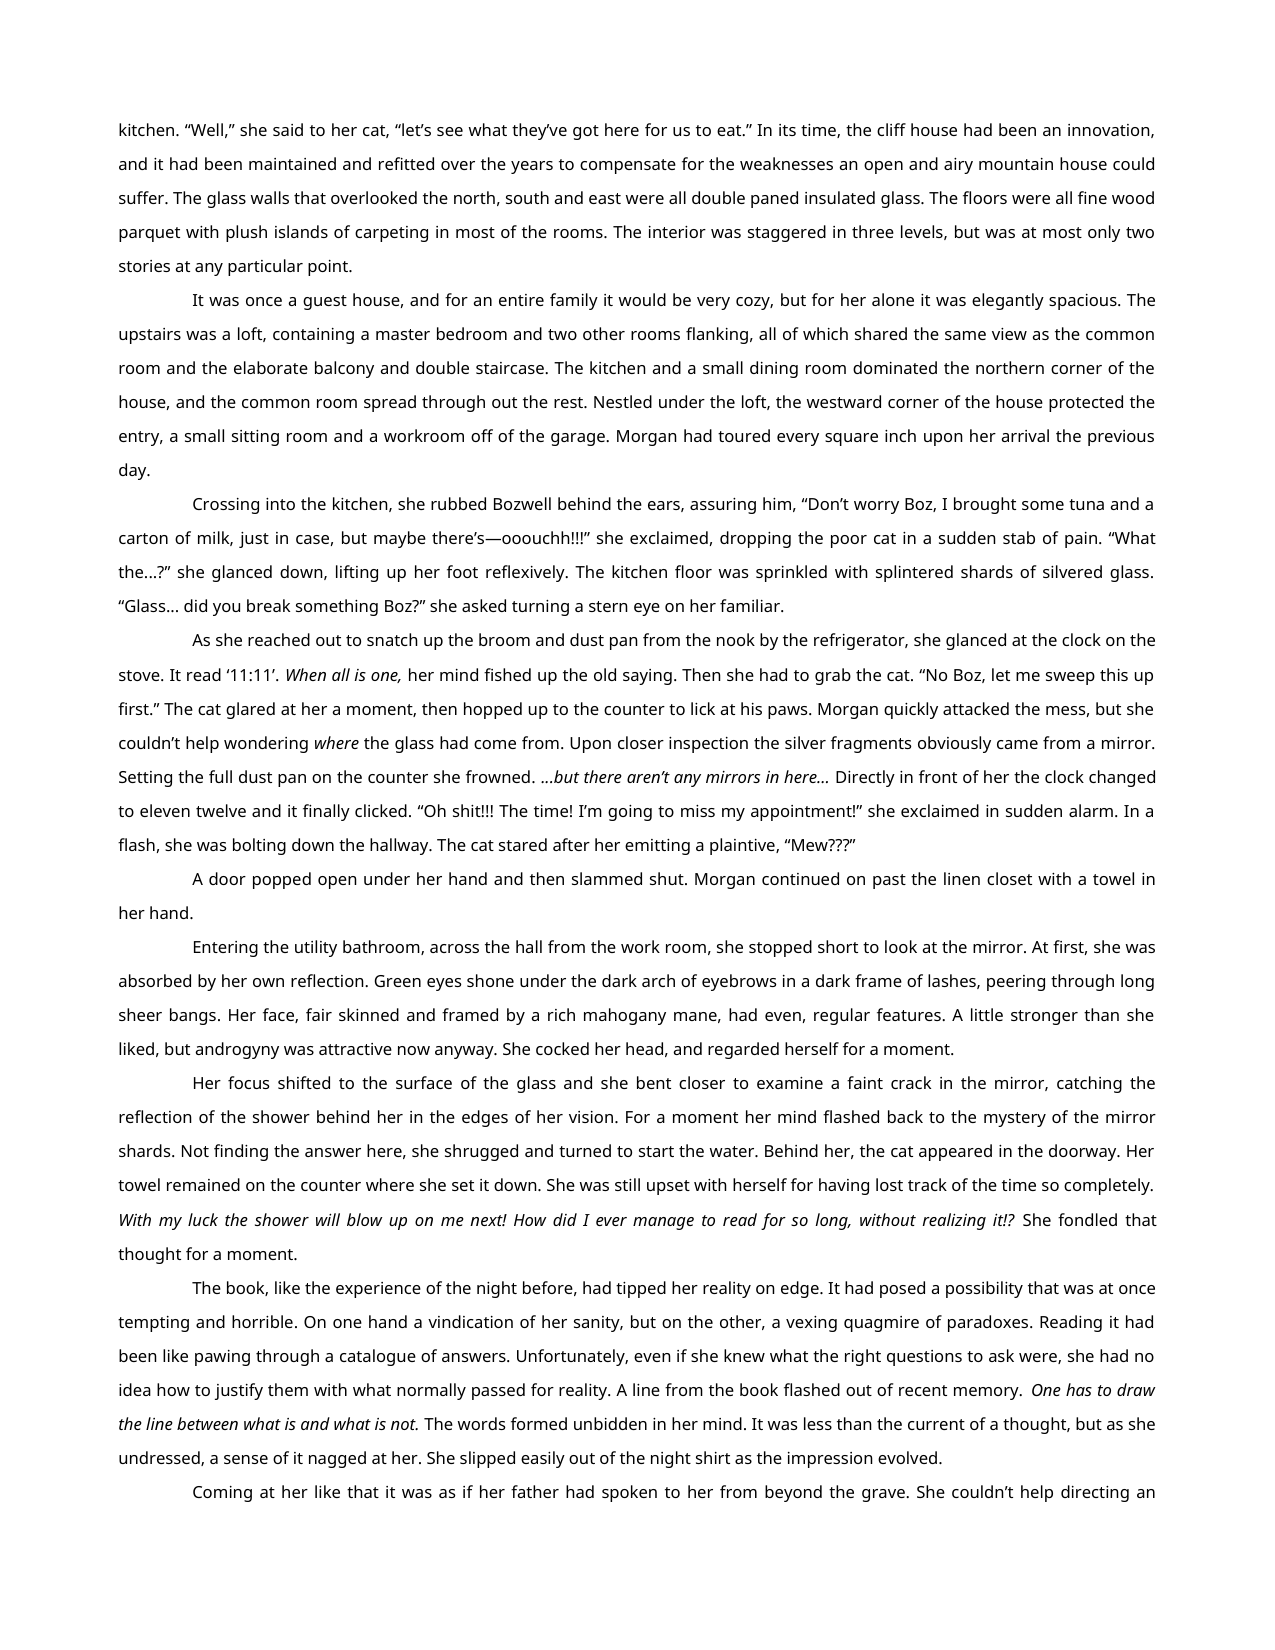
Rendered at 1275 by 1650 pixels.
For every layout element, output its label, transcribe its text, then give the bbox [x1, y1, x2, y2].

text Entering the utility bathroom, across the hall from the work room, she stopped short to look at the mirror. At first, she was absorbed by her own reflection. Green eyes shone under the dark arch of eyebrows in a dark frame of lashes, peering through long sheer bangs. Her face, fair skinned and framed by a rich mahogany mane, had even, regular features. A little stronger than she liked, but androgyny was attractive now anyway. She cocked her head, and regarded herself for a moment. [118, 936, 1157, 1061]
text The book, like the experience of the night before, had tipped her reality on edge. It had posed a possibility that was at once tempting and horrible. On one hand a vindication of her sanity, but on the other, a vexing quagmire of paradoxes. Reading it had been like pawing through a catalogue of answers. Unfortunately, even if she knew what the right questions to ask were, she had no idea how to justify them with what normally passed for reality. A line from the book flashed out of recent memory. One has to draw the line between what is and what is not. The words formed unbidden in her mind. It was less than the current of a thought, but as she undressed, a sense of it nagged at her. She slipped easily out of the night shirt as the impression evolved. [118, 1276, 1157, 1469]
text Crossing into the kitchen, she rubbed Bozwell behind the ears, assuring him, “Don’t worry Boz, I brought some tuna and a carton of milk, just in case, but maybe there’s—ooouchh!!!” she exclaimed, dropping the poor cat in a sudden stab of pain. “What the...?” she glanced down, lifting up her foot reflexively. The kitchen floor was sprinkled with splintered shards of silvered glass. “Glass... did you break something Boz?” she asked turning a stern eye on her familiar. [118, 493, 1157, 618]
text It was once a guest house, and for an entire family it would be very cozy, but for her alone it was elegantly spacious. The upstairs was a loft, containing a master bedroom and two other rooms flanking, all of which shared the same view as the common room and the elaborate balcony and double staircase. The kitchen and a small dining room dominated the northern corner of the house, and the common room spread through out the rest. Nestled under the loft, the westward corner of the house protected the entry, a small sitting room and a workroom off of the garage. Morgan had toured every square inch upon her arrival the previous day. [118, 288, 1157, 481]
text A door popped open under her hand and then slammed shut. Morgan continued on past the linen closet with a towel in her hand. [118, 867, 1157, 924]
text Her focus shifted to the surface of the glass and she bent closer to examine a faint crack in the mirror, catching the reflection of the shower behind her in the edges of her vision. For a moment her mind flashed back to the mystery of the mirror shards. Not finding the answer here, she shrugged and turned to start the water. Behind her, the cat appeared in the doorway. Her towel remained on the counter where she set it down. She was still upset with herself for having lost track of the time so completely. With my luck the shower will blow up on me next! How did I ever manage to read for so long, without realizing it!? She fondled that thought for a moment. [118, 1072, 1157, 1265]
text kitchen. “Well,” she said to her cat, “let’s see what they’ve got here for us to eat.” In its time, the cliff house had been an innovation, and it had been maintained and refitted over the years to compensate for the weaknesses an open and airy mountain house could suffer. The glass walls that overlooked the north, south and east were all double paned insulated glass. The floors were all fine wood parquet with plush islands of carpeting in most of the rooms. The interior was staggered in three levels, but was at most only two stories at any particular point. [118, 118, 1157, 277]
text As she reached out to snatch up the broom and dust pan from the nook by the refrigerator, she glanced at the clock on the stove. It read ‘11:11’. When all is one, her mind fished up the old saying. Then she had to grab the cat. “No Boz, let me sweep this up first.” The cat glared at her a moment, then hopped up to the counter to lick at his paws. Morgan quickly attacked the mess, but she couldn’t help wondering where the glass had come from. Upon closer inspection the silver fragments obviously came from a mirror. Setting the full dust pan on the counter she frowned. ...but there aren’t any mirrors in here... Directly in front of her the clock changed to eleven twelve and it finally clicked. “Oh shit!!! The time! I’m going to miss my appointment!” she exclaimed in sudden alarm. In a flash, she was bolting down the hallway. The cat stared after her emitting a plaintive, “Mew???” [118, 629, 1157, 856]
text Coming at her like that it was as if her father had spoken to her from beyond the grave. She couldn’t help directing an [118, 1481, 1157, 1503]
